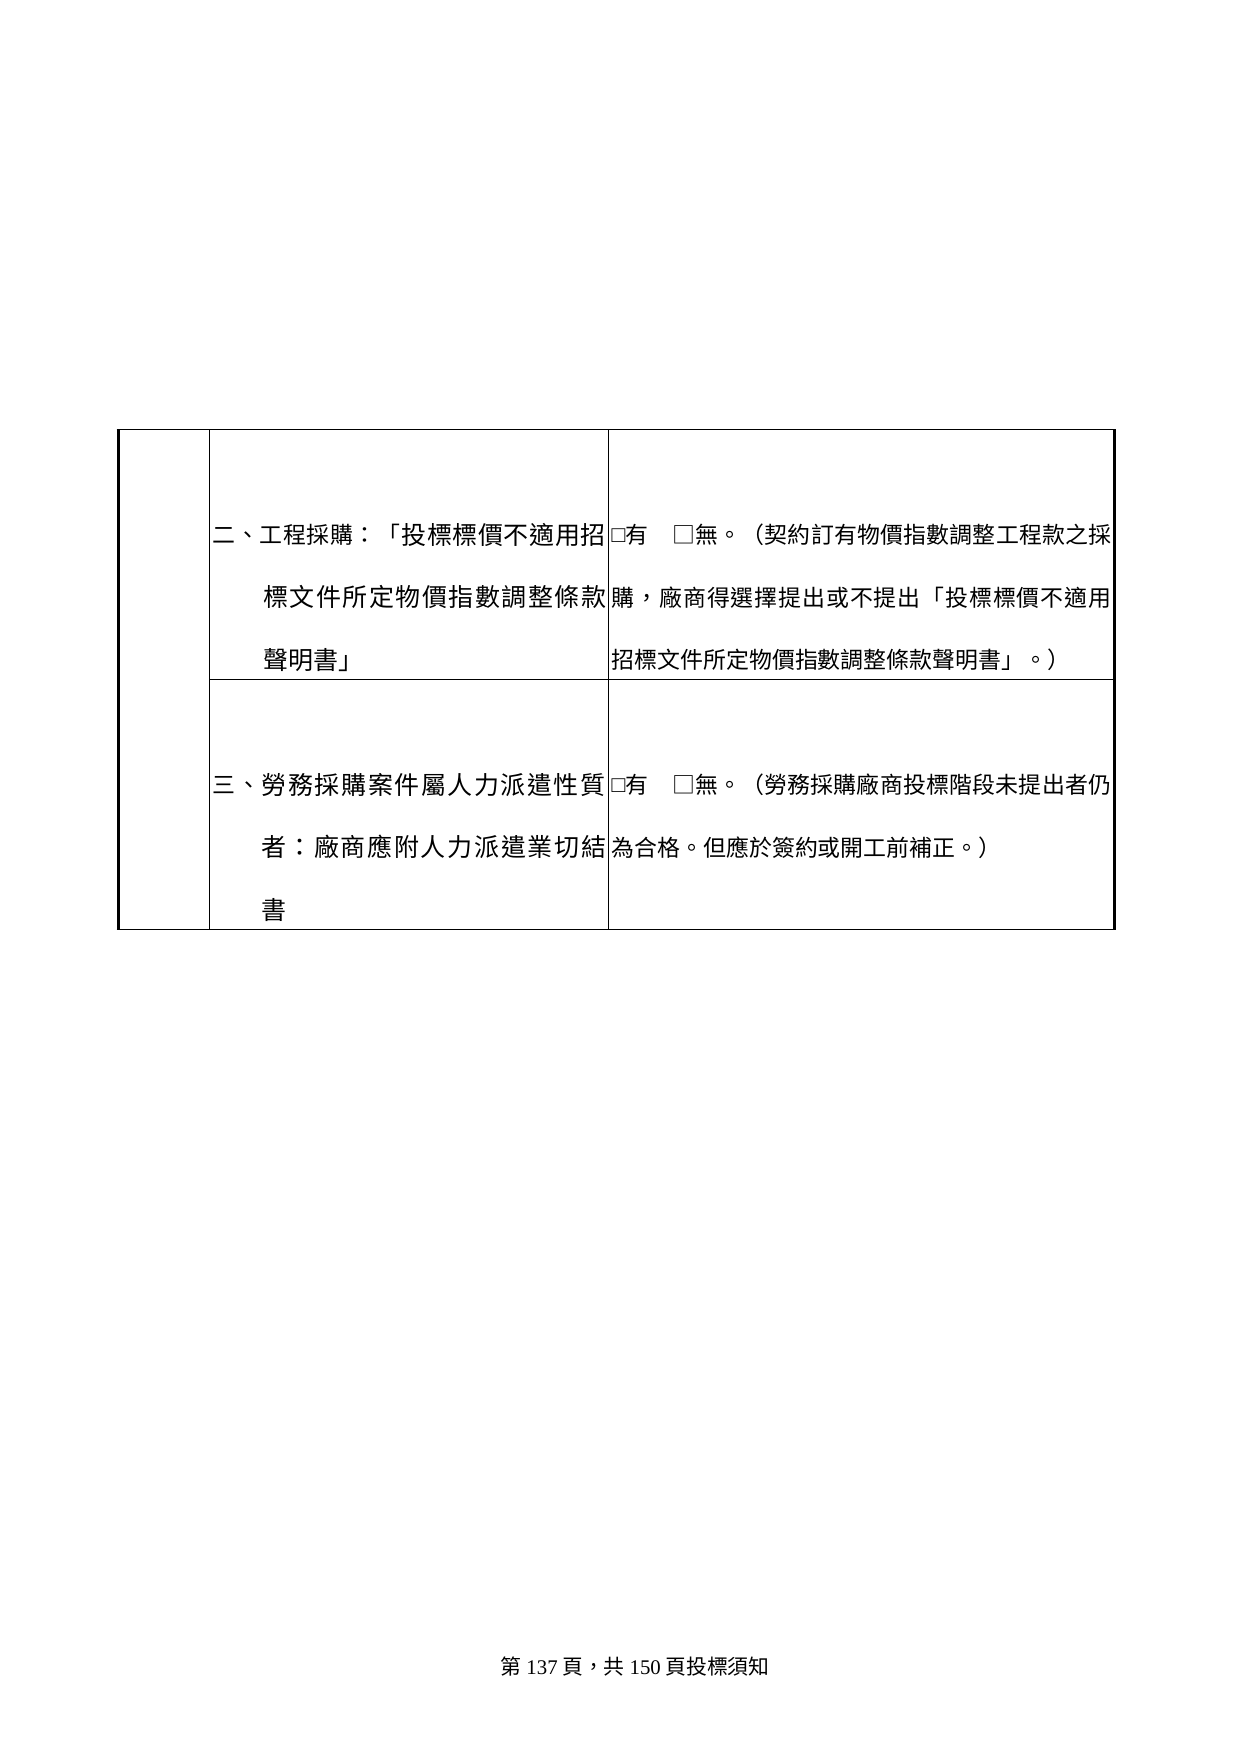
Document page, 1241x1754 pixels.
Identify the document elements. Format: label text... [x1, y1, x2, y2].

table_cell [120, 430, 209, 929]
table_cell □有 □無。（勞務採購廠商投標階段未提出者仍為合格。但應於簽約或開工前補正。） [609, 680, 1113, 929]
table_cell 二、工程採購：「投標標價不適用招標文件所定物價指數調整條款聲明書」 [210, 430, 608, 679]
table_cell 三、勞務採購案件屬人力派遣性質者：廠商應附人力派遣業切結書 [210, 680, 608, 929]
table_cell □有 □無。（契約訂有物價指數調整工程款之採購，廠商得選擇提出或不提出「投標標價不適用招標文件所定物價指數調整條款聲明書」。） [609, 430, 1113, 679]
